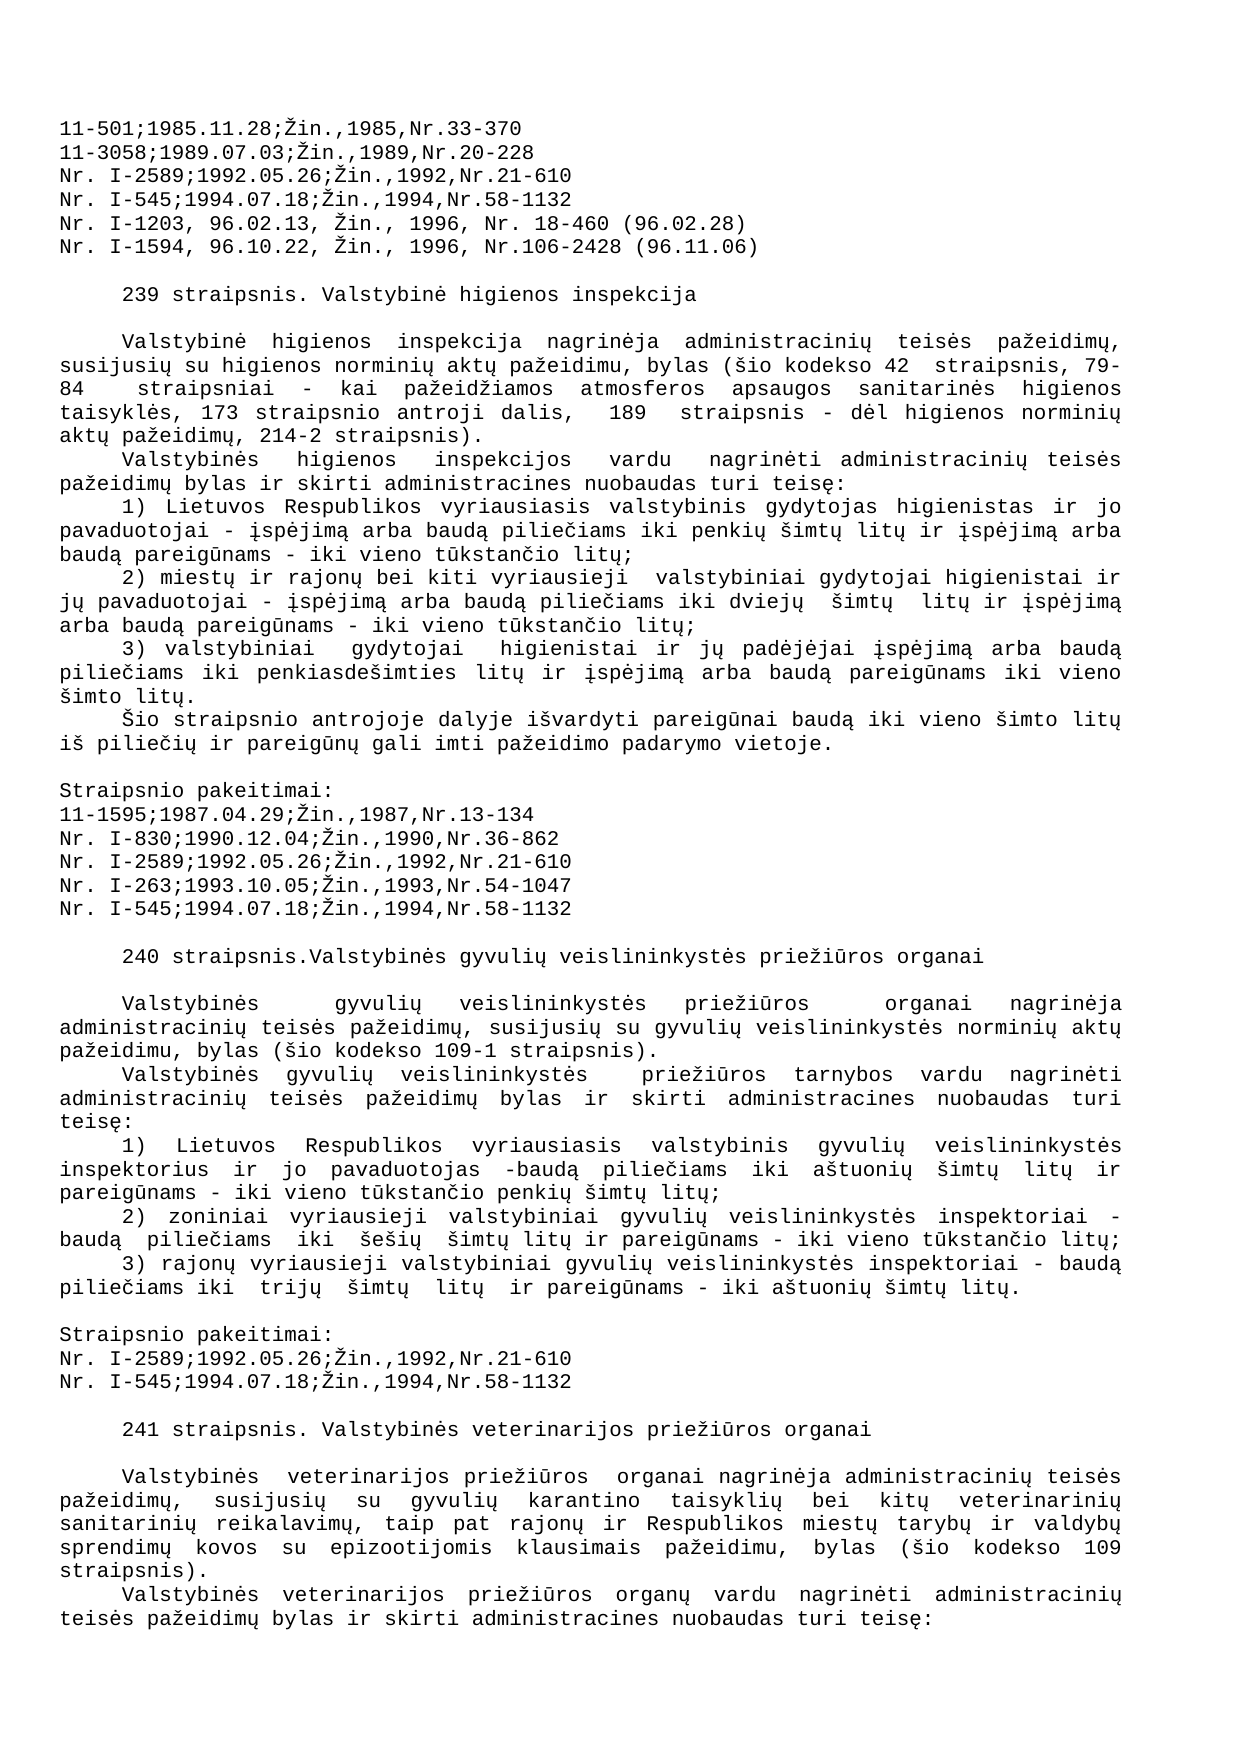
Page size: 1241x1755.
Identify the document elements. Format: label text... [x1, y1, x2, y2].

text Straipsnio pakeitimai: [59, 1324, 1122, 1348]
text Valstybinės gyvulių veislininkystės priežiūros organai nagrinėja administracinių teisės pažeidimų, susijusių su gyvulių veislininkystės norminių aktų pažeidimu, bylas (šio kodekso 109-1 straipsnis). [59, 993, 1122, 1064]
text 240 straipsnis.Valstybinės gyvulių veislininkystės priežiūros organai [59, 946, 1122, 969]
text Nr. I-545;1994.07.18;Žin.,1994,Nr.58-1132 [59, 1371, 1122, 1395]
text 11-3058;1989.07.03;Žin.,1989,Nr.20-228 [59, 142, 1122, 165]
text Valstybinės veterinarijos priežiūros organų vardu nagrinėti administracinių teisės pažeidimų bylas ir skirti administracines nuobaudas turi teisę: [59, 1584, 1122, 1631]
text 1) Lietuvos Respublikos vyriausiasis valstybinis gyvulių veislininkystės inspektorius ir jo pavaduotojas -baudą piliečiams iki aštuonių šimtų litų ir pareigūnams - iki vieno tūkstančio penkių šimtų litų; [59, 1135, 1122, 1206]
text Nr. I-545;1994.07.18;Žin.,1994,Nr.58-1132 [59, 898, 1122, 922]
text Nr. I-2589;1992.05.26;Žin.,1992,Nr.21-610 [59, 165, 1122, 189]
text Valstybinės veterinarijos priežiūros organai nagrinėja administracinių teisės pažeidimų, susijusių su gyvulių karantino taisyklių bei kitų veterinarinių sanitarinių reikalavimų, taip pat rajonų ir Respublikos miestų tarybų ir valdybų sprendimų kovos su epizootijomis klausimais pažeidimu, bylas (šio kodekso 109 straipsnis). [59, 1466, 1122, 1584]
text Valstybinės higienos inspekcijos vardu nagrinėti administracinių teisės pažeidimų bylas ir skirti administracines nuobaudas turi teisę: [59, 449, 1122, 496]
text 241 straipsnis. Valstybinės veterinarijos priežiūros organai [59, 1419, 1122, 1442]
text 3) valstybiniai gydytojai higienistai ir jų padėjėjai įspėjimą arba baudą piliečiams iki penkiasdešimties litų ir įspėjimą arba baudą pareigūnams iki vieno šimto litų. [59, 638, 1122, 709]
text Nr. I-2589;1992.05.26;Žin.,1992,Nr.21-610 [59, 1348, 1122, 1371]
text 11-501;1985.11.28;Žin.,1985,Nr.33-370 [59, 118, 1122, 142]
text Šio straipsnio antrojoje dalyje išvardyti pareigūnai baudą iki vieno šimto litų iš piliečių ir pareigūnų gali imti pažeidimo padarymo vietoje. [59, 709, 1122, 757]
text Valstybinės gyvulių veislininkystės priežiūros tarnybos vardu nagrinėti administracinių teisės pažeidimų bylas ir skirti administracines nuobaudas turi teisę: [59, 1064, 1122, 1135]
text 1) Lietuvos Respublikos vyriausiasis valstybinis gydytojas higienistas ir jo pavaduotojai - įspėjimą arba baudą piliečiams iki penkių šimtų litų ir įspėjimą arba baudą pareigūnams - iki vieno tūkstančio litų; [59, 496, 1122, 567]
text Nr. I-2589;1992.05.26;Žin.,1992,Nr.21-610 [59, 851, 1122, 875]
text 2) miestų ir rajonų bei kiti vyriausieji valstybiniai gydytojai higienistai ir jų pavaduotojai - įspėjimą arba baudą piliečiams iki dviejų šimtų litų ir įspėjimą arba baudą pareigūnams - iki vieno tūkstančio litų; [59, 567, 1122, 638]
text Straipsnio pakeitimai: [59, 780, 1122, 804]
text 239 straipsnis. Valstybinė higienos inspekcija [59, 284, 1122, 307]
text Nr. I-545;1994.07.18;Žin.,1994,Nr.58-1132 [59, 189, 1122, 213]
text Nr. I-1594, 96.10.22, Žin., 1996, Nr.106-2428 (96.11.06) [59, 236, 1122, 260]
text 11-1595;1987.04.29;Žin.,1987,Nr.13-134 [59, 804, 1122, 827]
text Valstybinė higienos inspekcija nagrinėja administracinių teisės pažeidimų, susijusių su higienos norminių aktų pažeidimu, bylas (šio kodekso 42 straipsnis, 79- 84 straipsniai - kai pažeidžiamos atmosferos apsaugos sanitarinės higienos taisyklės, 173 straipsnio antroji dalis, 189 straipsnis - dėl higienos norminių aktų pažeidimų, 214-2 straipsnis). [59, 331, 1122, 449]
text Nr. I-1203, 96.02.13, Žin., 1996, Nr. 18-460 (96.02.28) [59, 213, 1122, 236]
text Nr. I-830;1990.12.04;Žin.,1990,Nr.36-862 [59, 827, 1122, 851]
text 3) rajonų vyriausieji valstybiniai gyvulių veislininkystės inspektoriai - baudą piliečiams iki trijų šimtų litų ir pareigūnams - iki aštuonių šimtų litų. [59, 1253, 1122, 1300]
text 2) zoniniai vyriausieji valstybiniai gyvulių veislininkystės inspektoriai - baudą piliečiams iki šešių šimtų litų ir pareigūnams - iki vieno tūkstančio litų; [59, 1206, 1122, 1253]
text Nr. I-263;1993.10.05;Žin.,1993,Nr.54-1047 [59, 875, 1122, 898]
